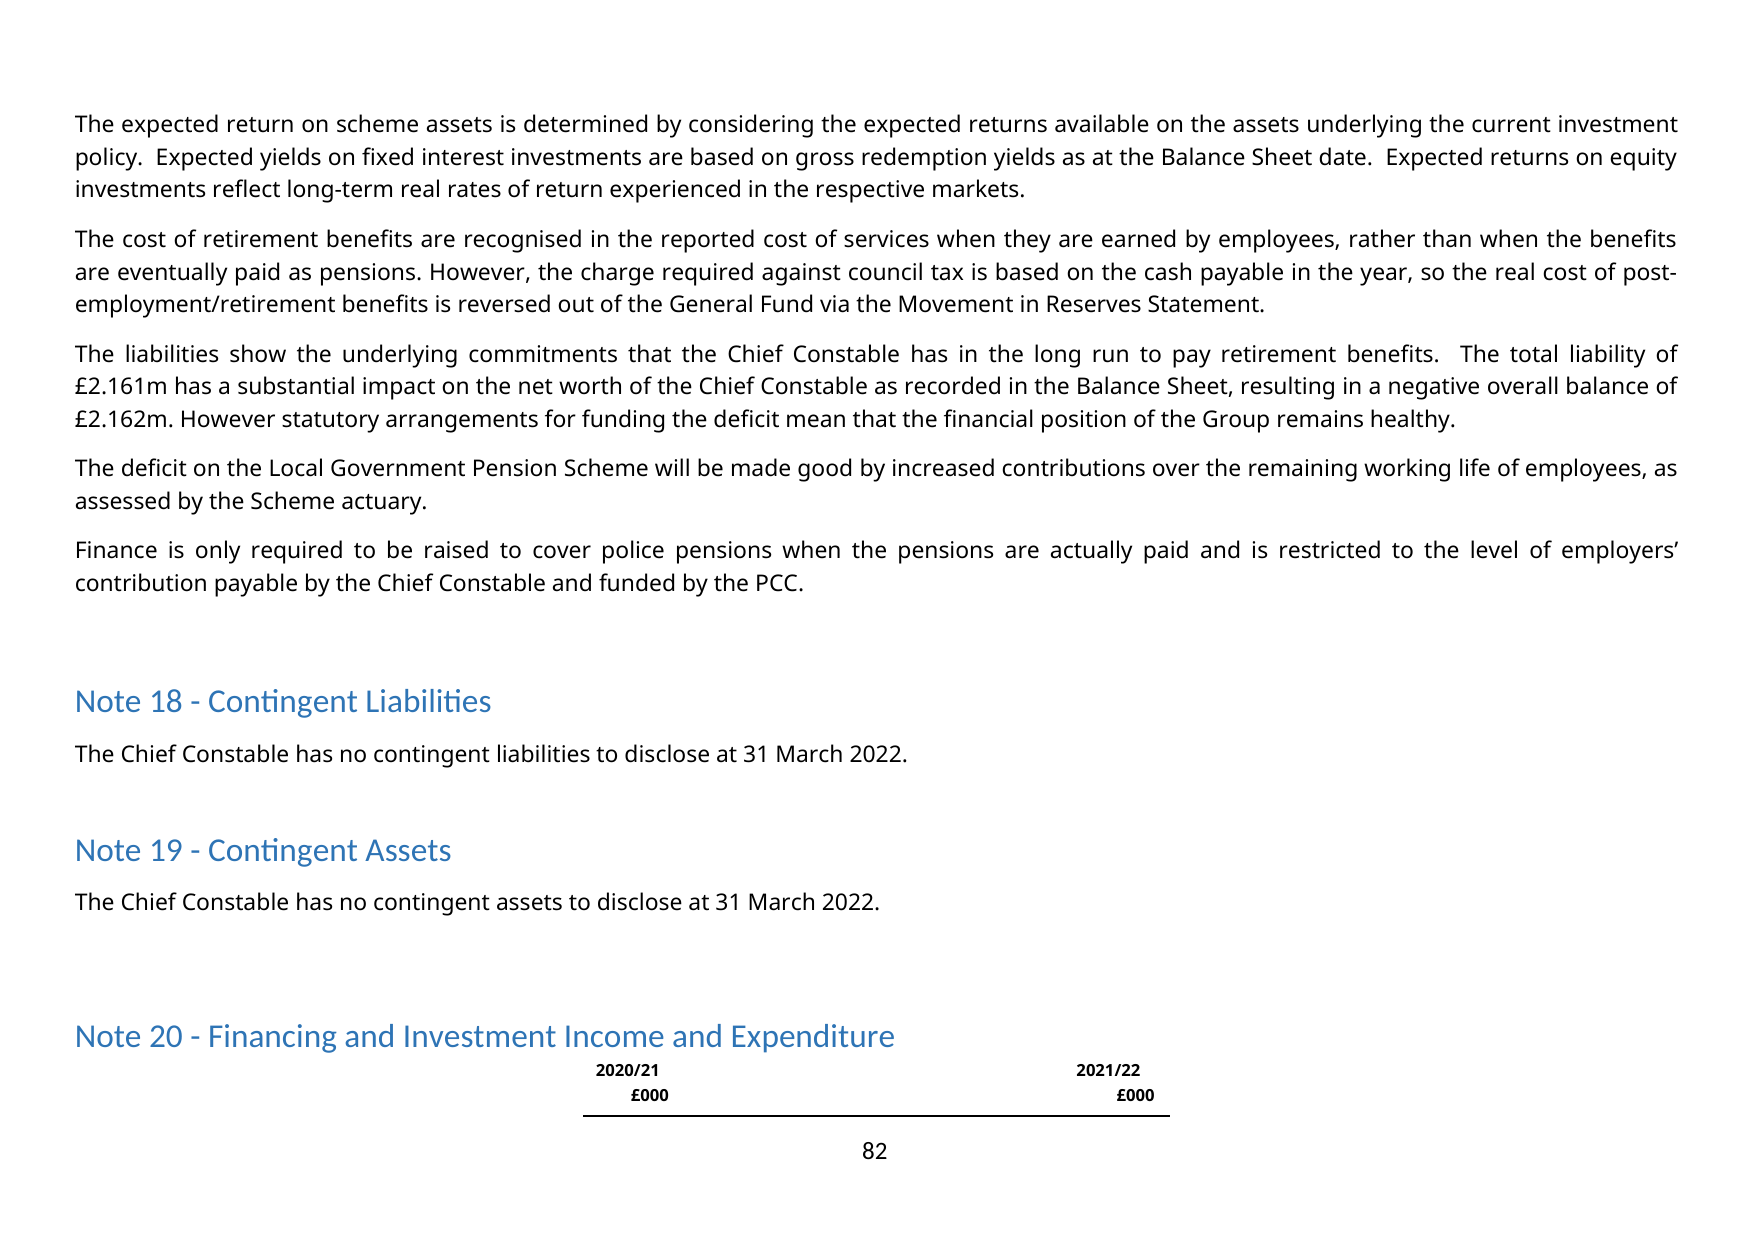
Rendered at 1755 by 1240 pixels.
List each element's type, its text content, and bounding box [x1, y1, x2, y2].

table_cell [701, 1083, 1076, 1114]
subtitle Note 20 - Financing and Investment Income and Expenditure [74, 1015, 1680, 1056]
table_header 2021/22 [1076, 1059, 1170, 1083]
table_header 2020/21 [583, 1059, 701, 1083]
text The liabilities show the underlying commitments that the Chief Constable has in the long run to pay retirement benefits. The total liability of £2.161m has a substantial impact on the net worth of the Chief Constable as recorded in the Balance Sheet, resulting in a negative overall balance of £2.162m. However statutory arrangements for funding the deficit mean that the financial position of the Group remains healthy. [74, 338, 1680, 434]
table_cell £000 [583, 1083, 701, 1114]
text The Chief Constable has no contingent assets to disclose at 31 March 2022. [74, 886, 1680, 917]
text The cost of retirement benefits are recognised in the reported cost of services when they are earned by employees, rather than when the benefits are eventually paid as pensions. However, the charge required against council tax is based on the cash payable in the year, so the real cost of post-employment/retirement benefits is reversed out of the General Fund via the Movement in Reserves Statement. [74, 223, 1680, 319]
text The expected return on scheme assets is determined by considering the expected returns available on the assets underlying the current investment policy. Expected yields on fixed interest investments are based on gross redemption yields as at the Balance Sheet date. Expected returns on equity investments reflect long-term real rates of return experienced in the respective markets. [74, 108, 1680, 204]
text The Chief Constable has no contingent liabilities to disclose at 31 March 2022. [74, 737, 1680, 769]
subtitle Note 18 - Contingent Liabilities [74, 681, 1680, 721]
text The deficit on the Local Government Pension Scheme will be made good by increased contributions over the remaining working life of employees, as assessed by the Scheme actuary. [74, 452, 1680, 516]
table_cell £000 [1076, 1083, 1170, 1114]
text Finance is only required to be raised to cover police pensions when the pensions are actually paid and is restricted to the level of employers’ contribution payable by the Chief Constable and funded by the PCC. [74, 534, 1680, 598]
table_header [701, 1059, 1076, 1083]
subtitle Note 19 - Contingent Assets [74, 829, 1680, 870]
